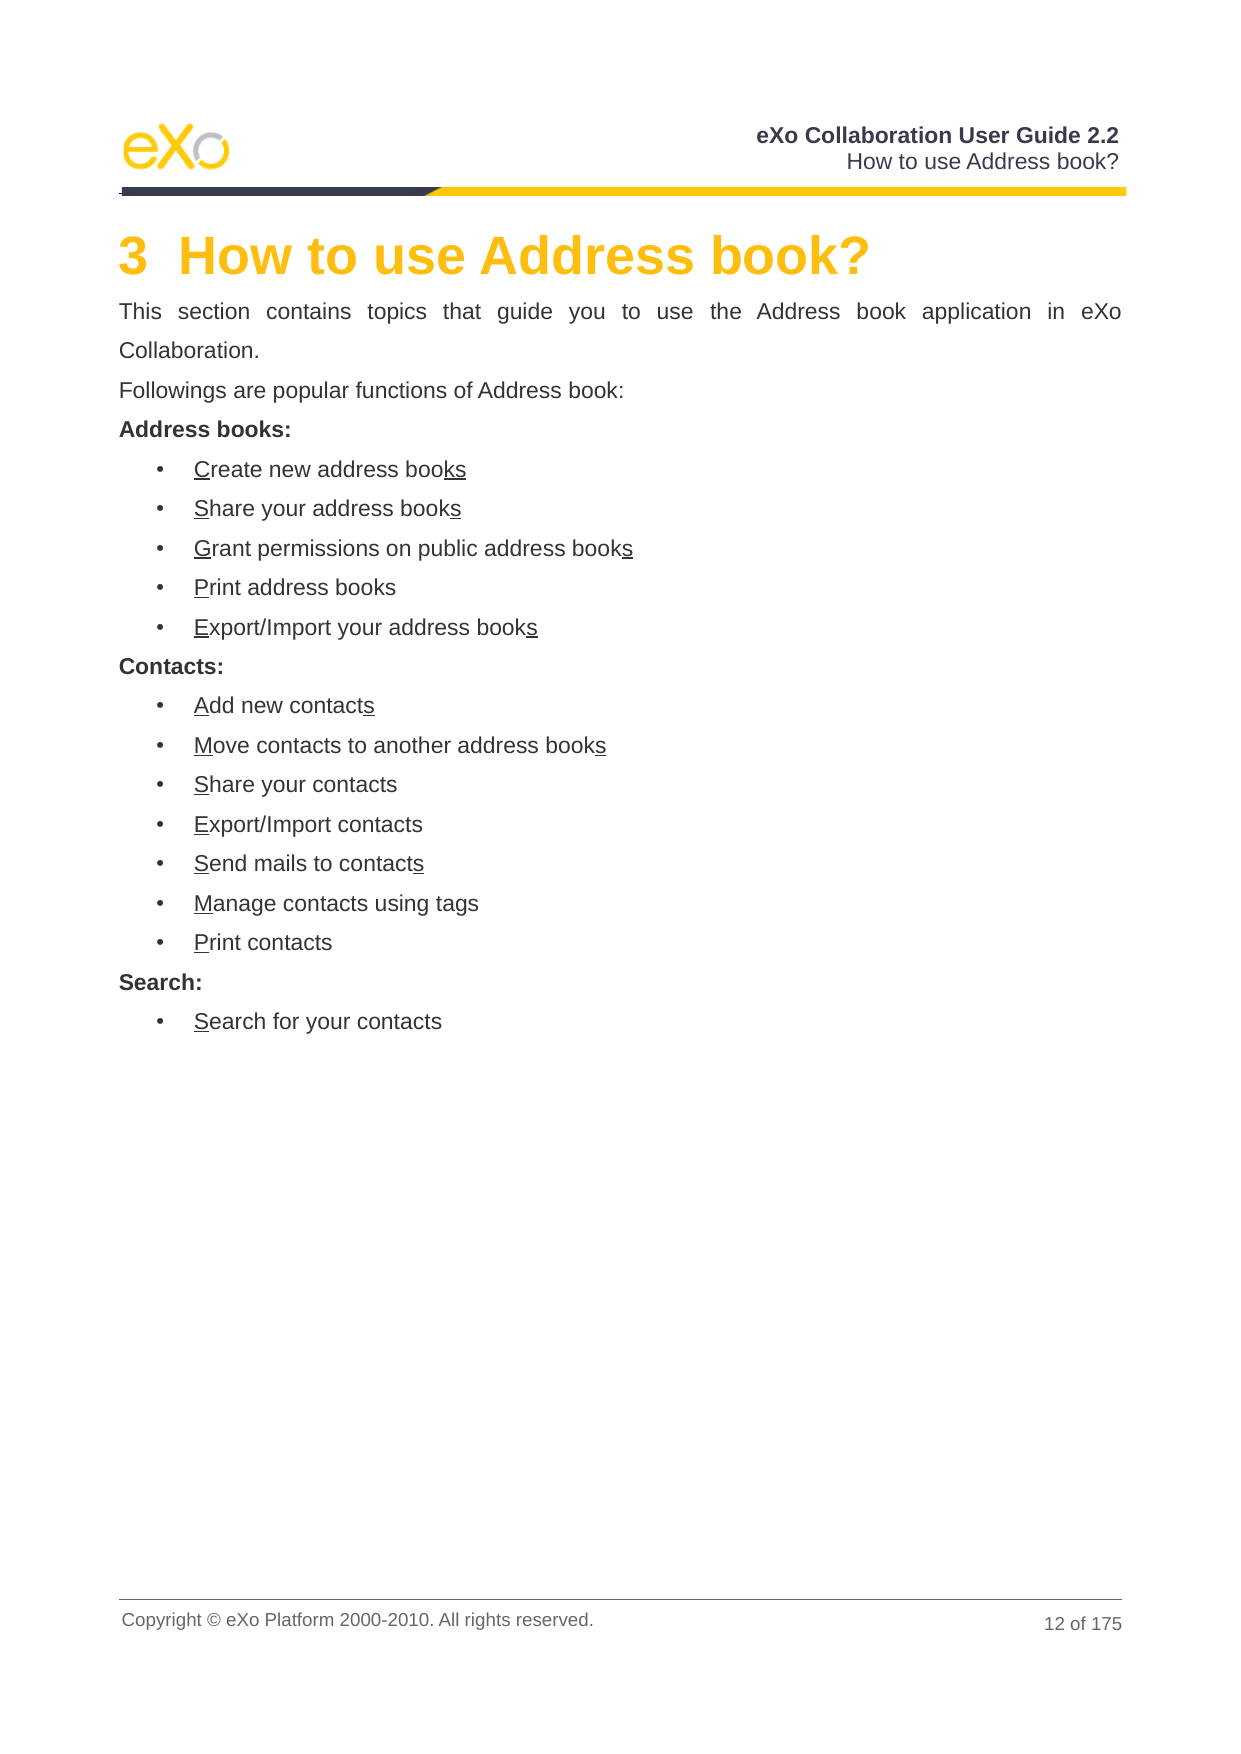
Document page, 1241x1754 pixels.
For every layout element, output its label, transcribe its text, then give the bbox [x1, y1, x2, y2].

list Search for your contacts [156, 1008, 1122, 1034]
subtitle How to use Address book? [118, 223, 1122, 286]
picture [123, 123, 230, 170]
list Send mails to contacts [156, 850, 1122, 877]
list Export/Import your address books [156, 613, 1122, 640]
text Followings are popular functions of Address book: [118, 377, 1122, 403]
list Share your contacts [156, 771, 1122, 798]
list Grant permissions on public address books [156, 534, 1122, 561]
text Contacts: [118, 653, 1122, 679]
list Share your address books [156, 495, 1122, 521]
list Move contacts to another address books [156, 732, 1122, 758]
list Print address books [156, 574, 1122, 600]
list Create new address books [156, 456, 1122, 482]
list Add new contacts [156, 692, 1122, 719]
list Print contacts [156, 929, 1122, 956]
text Search: [118, 969, 1122, 995]
picture [121, 187, 1127, 196]
list Manage contacts using tags [156, 890, 1122, 916]
list Export/Import contacts [156, 811, 1122, 837]
text This section contains topics that guide you to use the Address book application in eXo Collaboration. [118, 298, 1122, 363]
text Address books: [118, 416, 1122, 442]
